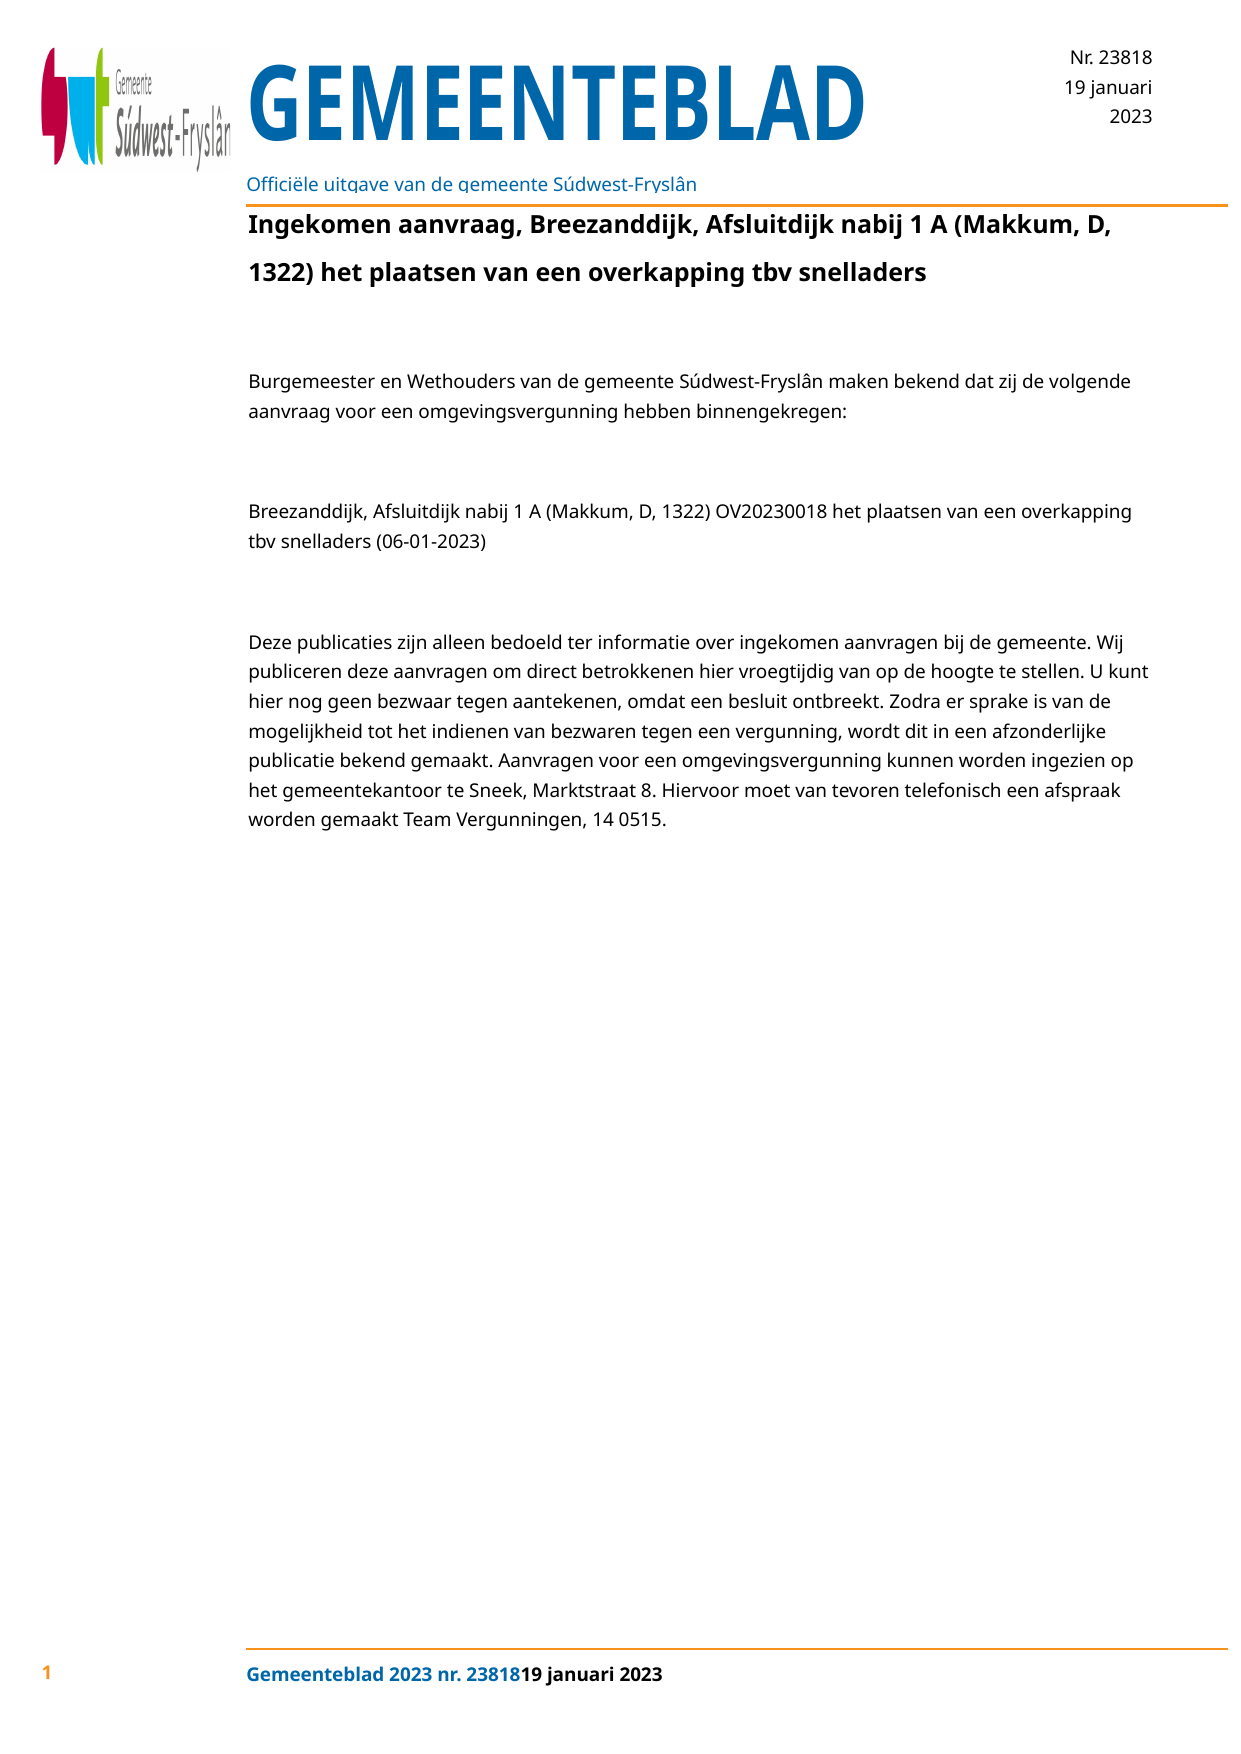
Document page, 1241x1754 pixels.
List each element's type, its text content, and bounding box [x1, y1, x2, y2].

text Ingekomen aanvraag, Breezanddijk, Afsluitdijk nabij 1 A (Makkum, D, 1322) het plaatsen van een overkapping tbv snelladers [248, 207, 1152, 288]
text Burgemeester en Wethouders van de gemeente Súdwest-Fryslân maken bekend dat zij de volgende aanvraag voor een omgevingsvergunning hebben binnengekregen: [248, 368, 1152, 424]
text Breezanddijk, Afsluitdijk nabij 1 A (Makkum, D, 1322) OV20230018 het plaatsen van een overkapping tbv snelladers (06-01-2023) [248, 499, 1152, 554]
text Deze publicaties zijn alleen bedoeld ter informatie over ingekomen aanvragen bij de gemeente. Wij publiceren deze aanvragen om direct betrokkenen hier vroegtijdig van op de hoogte te stellen. U kunt hier nog geen bezwaar tegen aantekenen, omdat een besluit ontbreekt. Zodra er sprake is van de mogelijkheid tot het indienen van bezwaren tegen een vergunning, wordt dit in een afzonderlijke publicatie bekend gemaakt. Aanvragen voor een omgevingsvergunning kunnen worden ingezien op het gemeentekantoor te Sneek, Marktstraat 8. Hiervoor moet van tevoren telefonisch een afspraak worden gemaakt Team Vergunningen, 14 0515. [248, 629, 1152, 832]
picture [41, 47, 231, 172]
